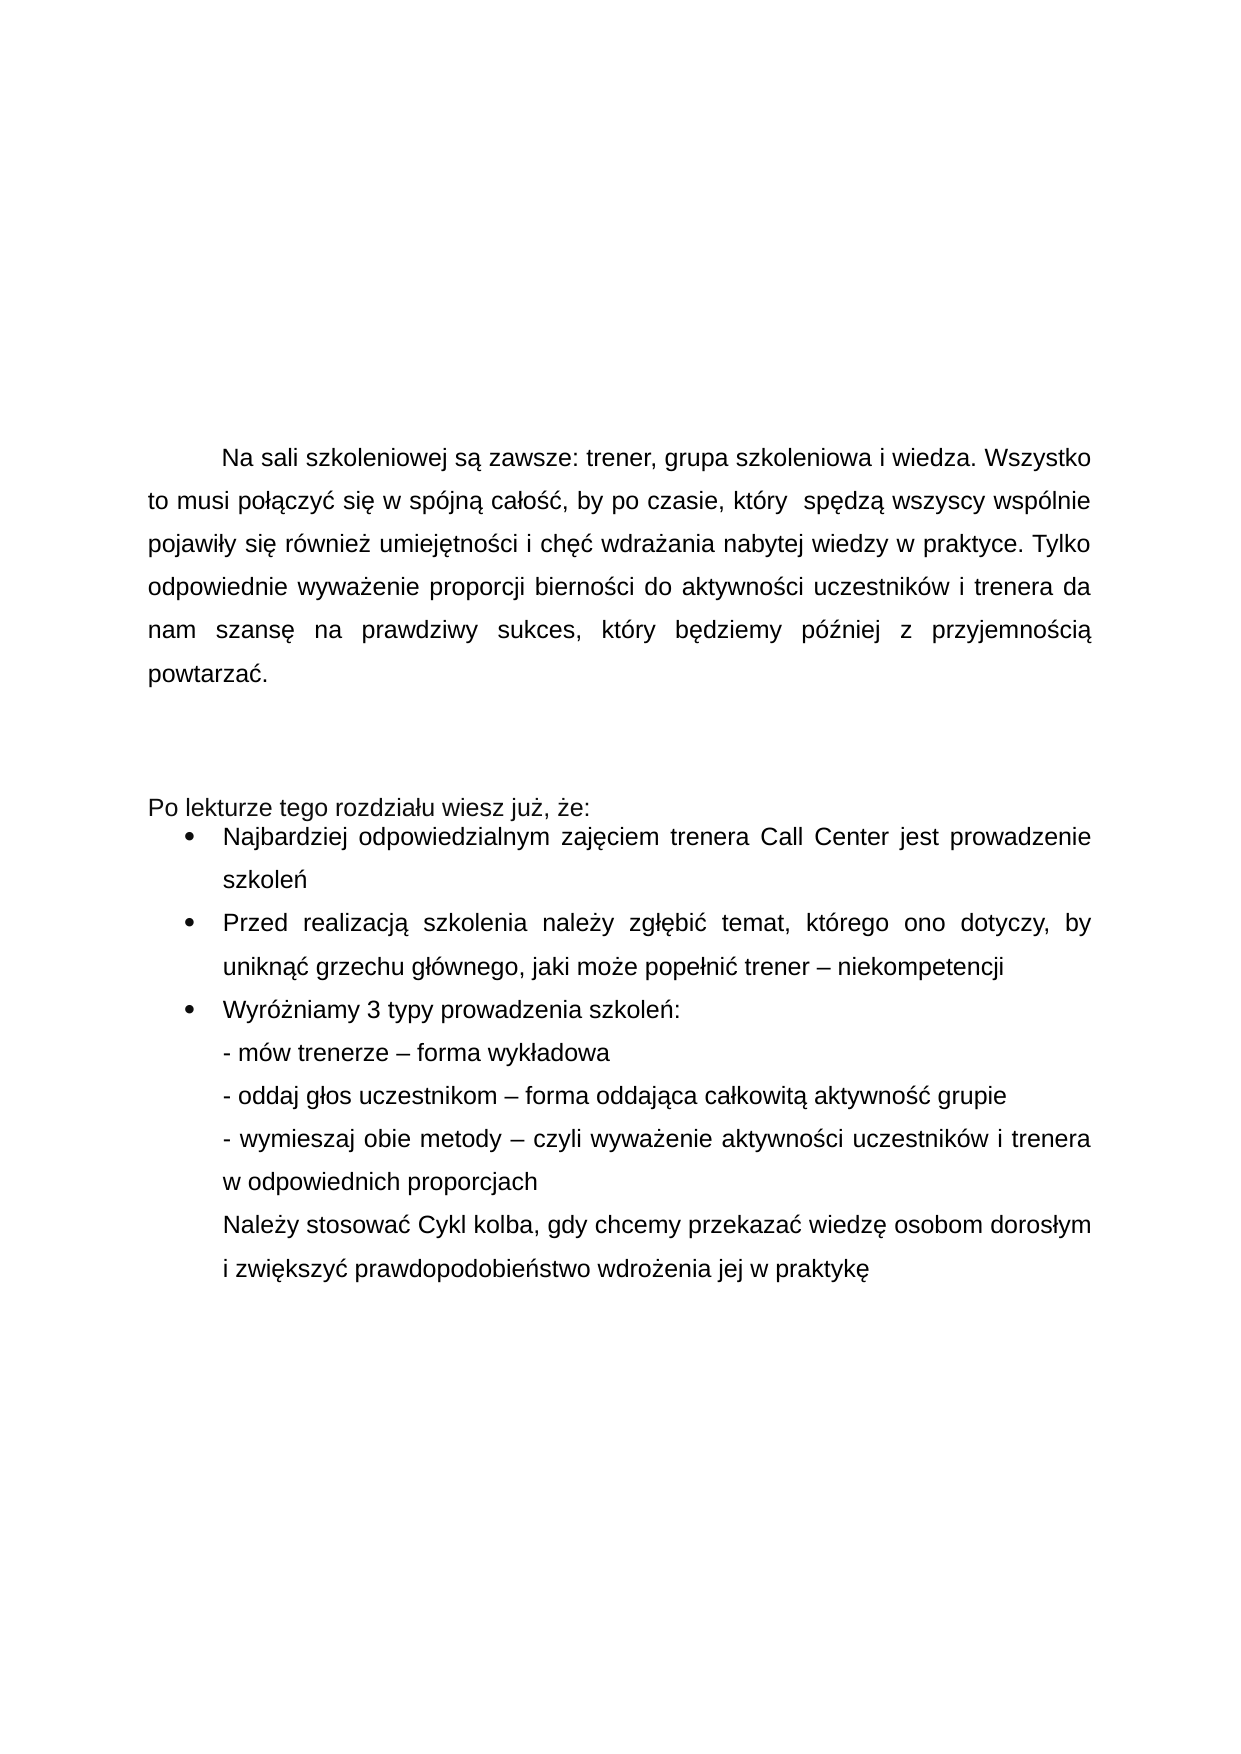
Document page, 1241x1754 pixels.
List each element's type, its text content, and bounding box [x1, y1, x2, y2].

list - mów trenerze – forma wykładowa [223, 1038, 1092, 1067]
text Po lekturze tego rozdziału wiesz już, że: [148, 793, 1092, 822]
list - oddaj głos uczestnikom – forma oddająca całkowitą aktywność grupie [223, 1081, 1092, 1110]
list - wymieszaj obie metody – czyli wyważenie aktywności uczestników i trenera w odpowiednich proporcjach [223, 1124, 1092, 1196]
list Najbardziej odpowiedzialnym zajęciem trenera Call Center jest prowadzenie szkoleń [185, 822, 1092, 894]
list Należy stosować Cykl kolba, gdy chcemy przekazać wiedzę osobom dorosłym i zwiększyć prawdopodobieństwo wdrożenia jej w praktykę [223, 1211, 1092, 1282]
text Na sali szkoleniowej są zawsze: trener, grupa szkoleniowa i wiedza. Wszystko to musi połączyć się w spójną całość, by po czasie, który spędzą wszyscy wspólnie pojawiły się również umiejętności i chęć wdrażania nabytej wiedzy w praktyce. Tylko odpowiednie wyważenie proporcji bierności do aktywności uczestników i trenera da nam szansę na prawdziwy sukces, który będziemy później z przyjemnością powtarzać. [148, 443, 1092, 687]
list Wyróżniamy 3 typy prowadzenia szkoleń: [185, 995, 1092, 1024]
list Przed realizacją szkolenia należy zgłębić temat, którego ono dotyczy, by uniknąć grzechu głównego, jaki może popełnić trener – niekompetencji [185, 908, 1092, 980]
